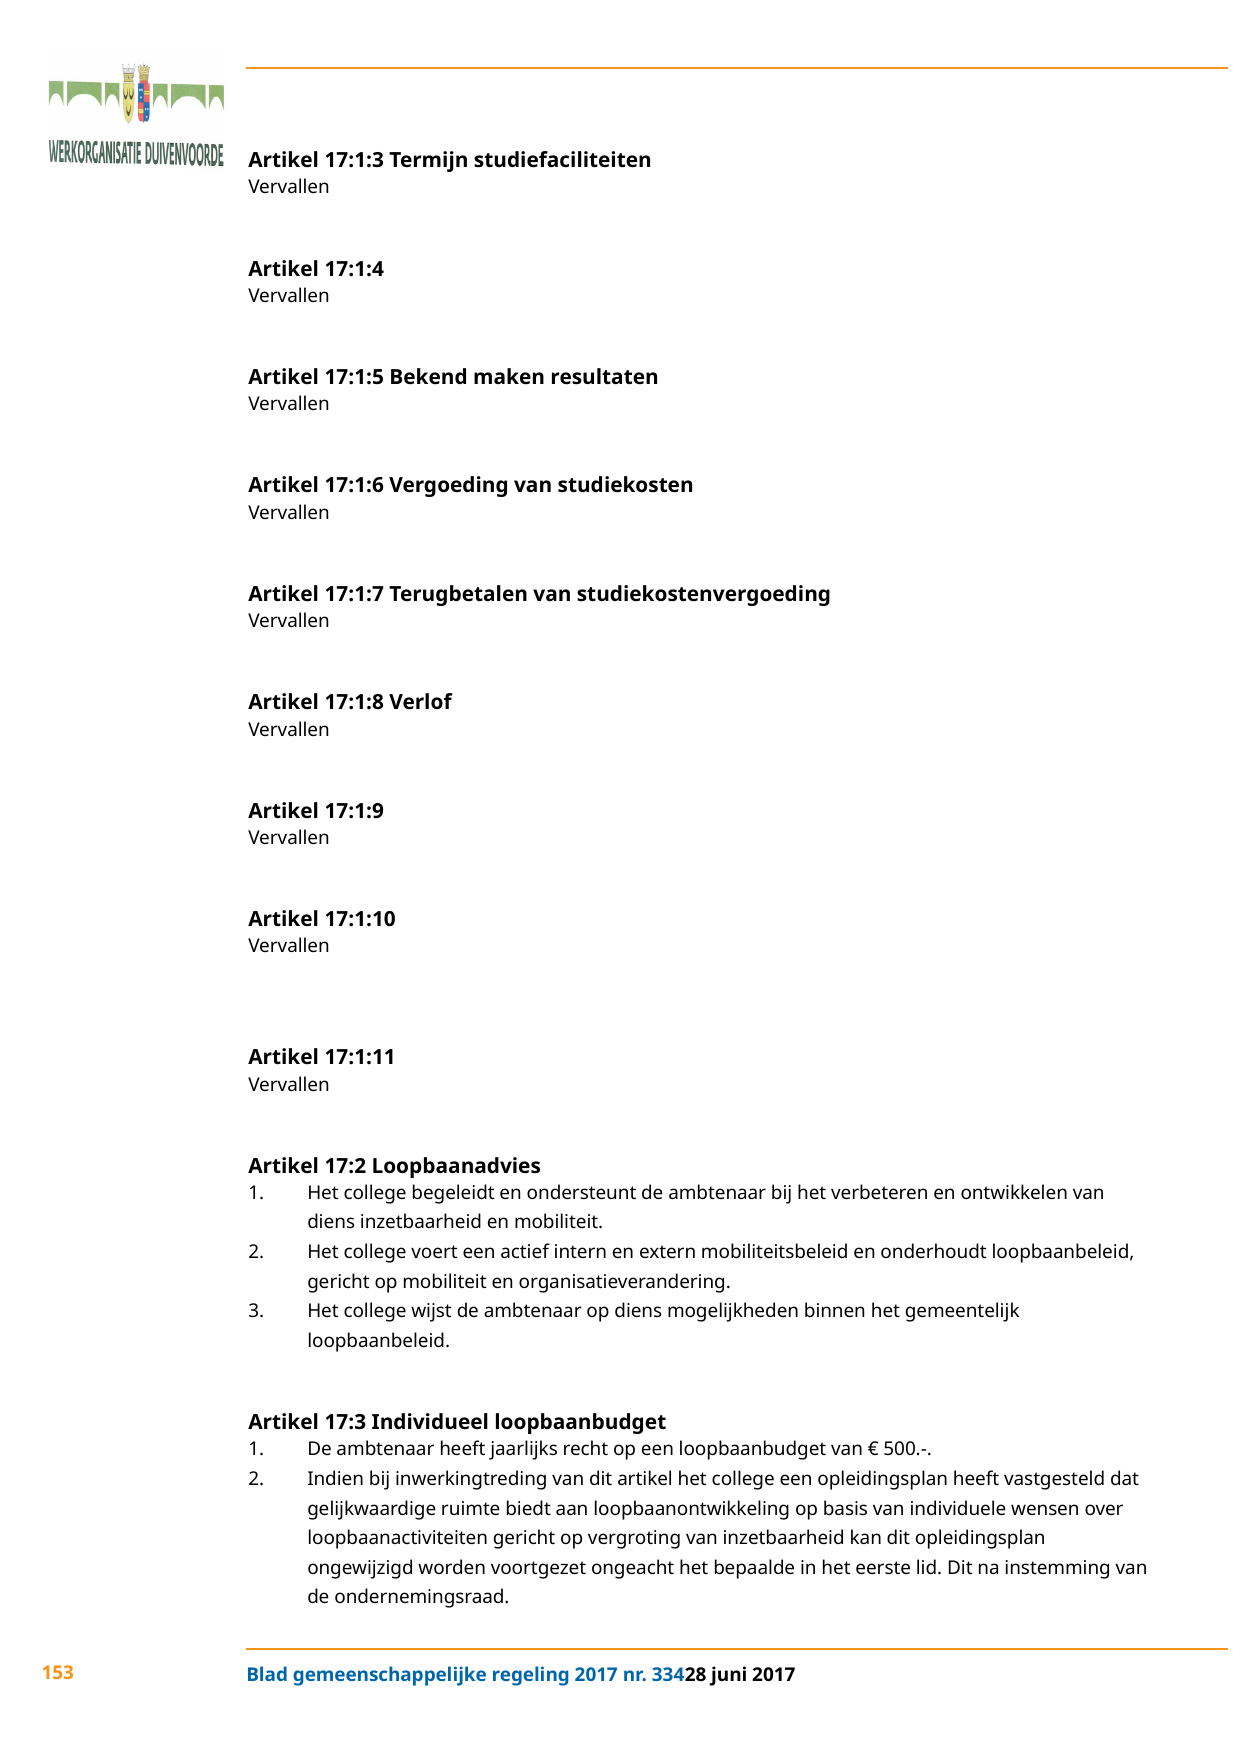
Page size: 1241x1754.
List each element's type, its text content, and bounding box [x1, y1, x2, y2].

text Vervallen [248, 391, 1152, 416]
list Indien bij inwerkingtreding van dit artikel het college een opleidingsplan heeft vastgesteld dat gelijkwaardige ruimte biedt aan loopbaanontwikkeling op basis van individuele wensen over loopbaanactiviteiten gericht op vergroting van inzetbaarheid kan dit opleidingsplan ongewijzigd worden voortgezet ongeacht het bepaalde in het eerste lid. Dit na instemming van de ondernemingsraad. [248, 1465, 1152, 1609]
text Artikel 17:1:8 Verlof [248, 687, 1152, 716]
text Artikel 17:1:10 [248, 904, 1152, 933]
text Artikel 17:1:3 Termijn studiefaciliteiten [248, 145, 1152, 174]
list Het college wijst de ambtenaar op diens mogelijkheden binnen het gemeentelijk loopbaanbeleid. [248, 1297, 1152, 1353]
text Vervallen [248, 933, 1152, 958]
list Het college begeleidt en ondersteunt de ambtenaar bij het verbeteren en ontwikkelen van diens inzetbaarheid en mobiliteit. [248, 1179, 1152, 1234]
text Artikel 17:1:9 [248, 796, 1152, 824]
text Vervallen [248, 824, 1152, 850]
text Artikel 17:3 Individueel loopbaanbudget [248, 1407, 1152, 1436]
text Artikel 17:1:11 [248, 1042, 1152, 1071]
list Het college voert een actief intern en extern mobiliteitsbeleid en onderhoudt loopbaanbeleid, gericht op mobiliteit en organisatieverandering. [248, 1238, 1152, 1294]
text Artikel 17:1:7 Terugbetalen van studiekostenvergoeding [248, 579, 1152, 607]
list De ambtenaar heeft jaarlijks recht op een loopbaanbudget van € 500.-. [248, 1436, 1152, 1461]
text Vervallen [248, 716, 1152, 742]
text Vervallen [248, 282, 1152, 308]
picture [41, 47, 231, 172]
text Vervallen [248, 174, 1152, 199]
text Artikel 17:1:6 Vergoeding van studiekosten [248, 471, 1152, 499]
text Artikel 17:1:5 Bekend maken resultaten [248, 362, 1152, 391]
text Artikel 17:2 Loopbaanadvies [248, 1151, 1152, 1179]
text Vervallen [248, 499, 1152, 525]
text Vervallen [248, 1071, 1152, 1096]
text Artikel 17:1:4 [248, 254, 1152, 282]
text Vervallen [248, 607, 1152, 633]
